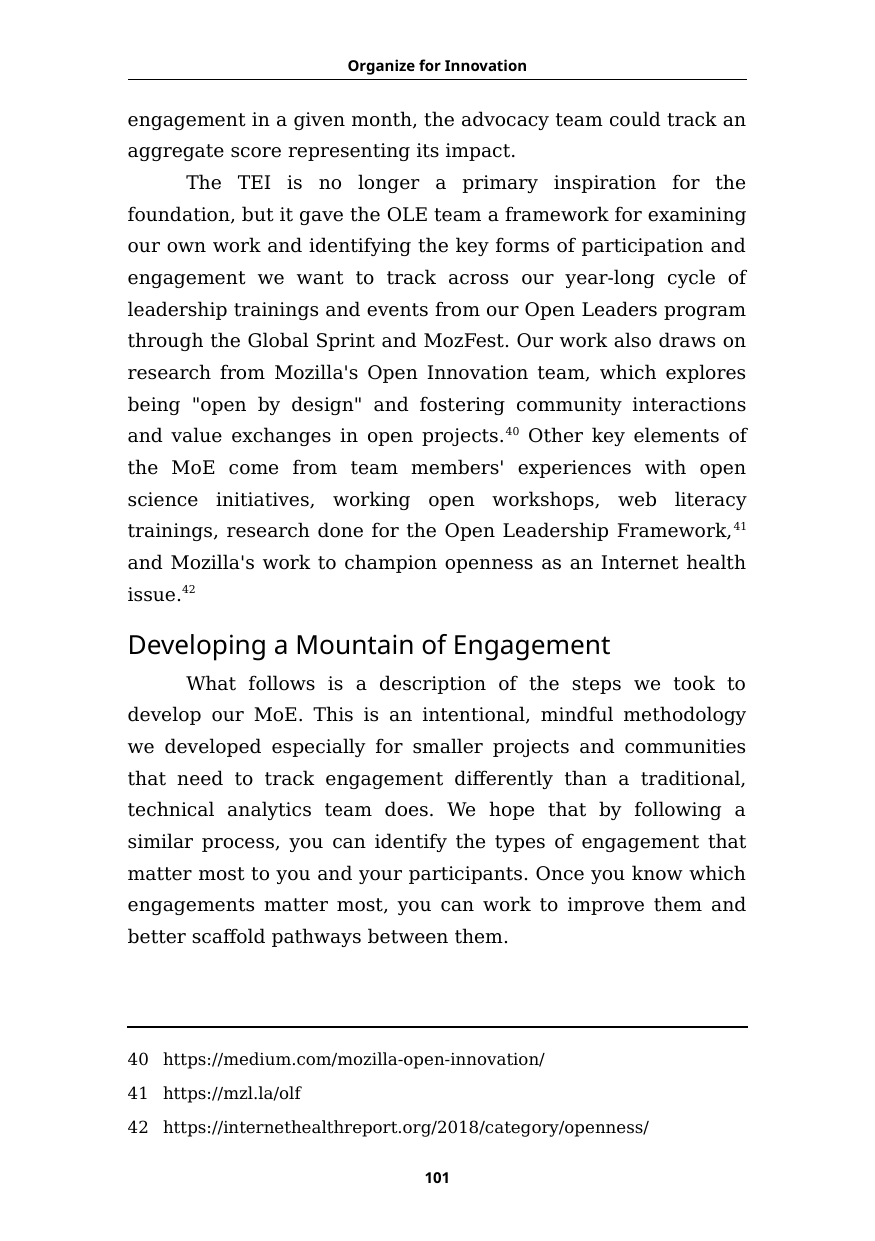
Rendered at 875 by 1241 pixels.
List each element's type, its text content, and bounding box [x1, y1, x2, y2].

text The TEI is no longer a primary inspiration for the foundation, but it gave the OLE team a framework for examining our own work and identifying the key forms of participation and engagement we want to track across our year-long cycle of leadership trainings and events from our Open Leaders program through the Global Sprint and MozFest. Our work also draws on research from Mozilla's Open Innovation team, which explores being "open by design" and fostering community interactions and value exchanges in open projects. Other key elements of the MoE come from team members' experiences with open science initiatives, working open workshops, web literacy trainings, research done for the Open Leadership Framework, and Mozilla's work to champion openness as an Internet health issue. [127, 172, 747, 606]
text What follows is a description of the steps we took to develop our MoE. This is an intentional, mindful methodology we developed especially for smaller projects and communities that need to track engagement differently than a traditional, technical analytics team does. We hope that by following a similar process, you can identify the types of engagement that matter most to you and your participants. Once you know which engagements matter most, you can work to improve them and better scaffold pathways between them. [127, 673, 747, 948]
text https://internethealthreport.org/2018/category/openness/ [127, 1118, 747, 1138]
text https://mzl.la/olf [127, 1084, 747, 1103]
text https://medium.com/mozilla-open-innovation/ [127, 1049, 747, 1069]
text engagement in a given month, the advocacy team could track an aggregate score representing its impact. [127, 109, 747, 162]
subtitle Developing a Mountain of Engagement [127, 630, 747, 660]
